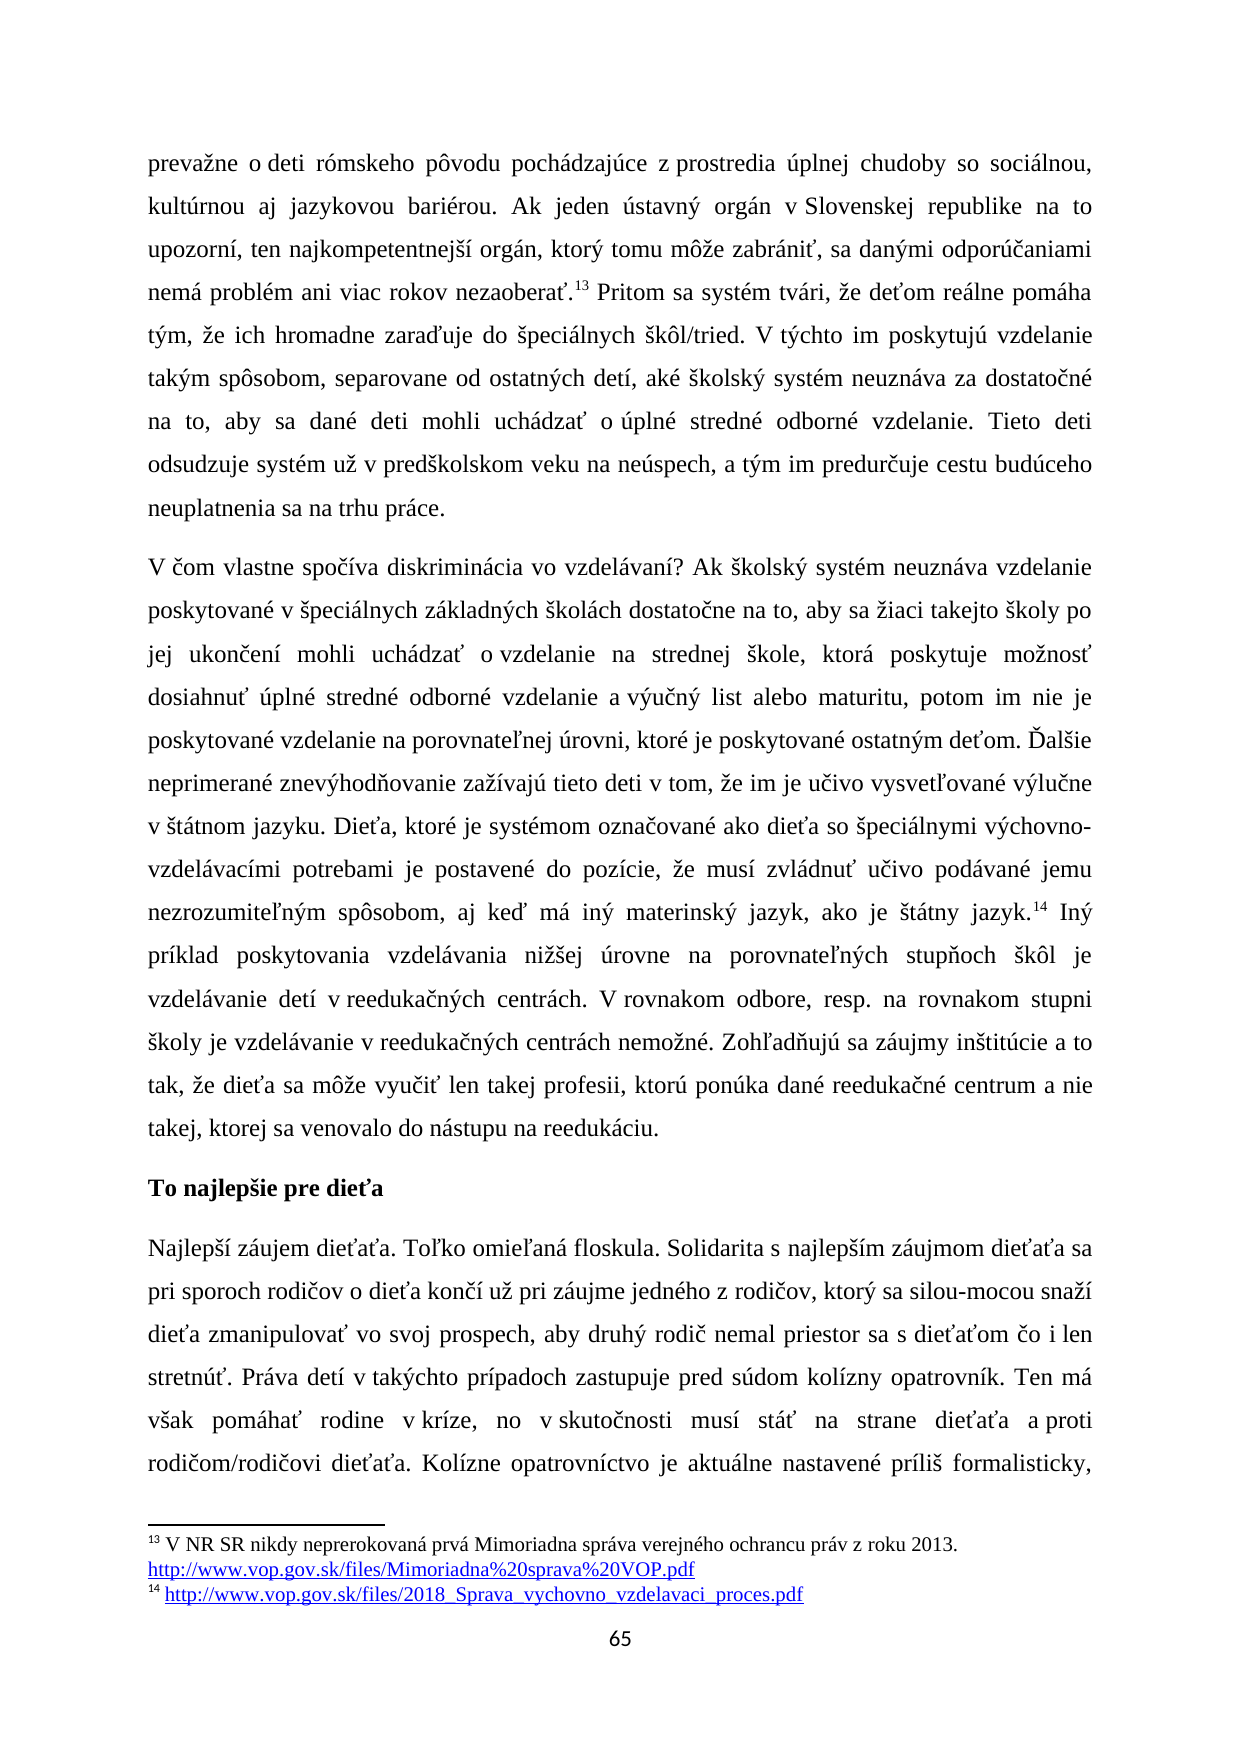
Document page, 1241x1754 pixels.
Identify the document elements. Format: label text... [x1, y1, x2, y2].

text prevažne o deti rómskeho pôvodu pochádzajúce z prostredia úplnej chudoby so sociálnou, kultúrnou aj jazykovou bariérou. Ak jeden ústavný orgán v Slovenskej republike na to upozorní, ten najkompetentnejší orgán, ktorý tomu môže zabrániť, sa danými odporúčaniami nemá problém ani viac rokov nezaoberať. Pritom sa systém tvári, že deťom reálne pomáha tým, že ich hromadne zaraďuje do špeciálnych škôl/tried. V týchto im poskytujú vzdelanie takým spôsobom, separovane od ostatných detí, aké školský systém neuznáva za dostatočné na to, aby sa dané deti mohli uchádzať o úplné stredné odborné vzdelanie. Tieto deti odsudzuje systém už v predškolskom veku na neúspech, a tým im predurčuje cestu budúceho neuplatnenia sa na trhu práce. [148, 148, 1093, 521]
text To najlepšie pre dieťa [148, 1173, 1093, 1202]
text Najlepší záujem dieťaťa. Toľko omieľaná floskula. Solidarita s najlepším záujmom dieťaťa sa pri sporoch rodičov o dieťa končí už pri záujme jedného z rodičov, ktorý sa silou-mocou snaží dieťa zmanipulovať vo svoj prospech, aby druhý rodič nemal priestor sa s dieťaťom čo i len stretnúť. Práva detí v takýchto prípadoch zastupuje pred súdom kolízny opatrovník. Ten má však pomáhať rodine v kríze, no v skutočnosti musí stáť na strane dieťaťa a proti rodičom/rodičovi dieťaťa. Kolízne opatrovníctvo je aktuálne nastavené príliš formalisticky, [148, 1233, 1093, 1477]
text V čom vlastne spočíva diskriminácia vo vzdelávaní? Ak školský systém neuznáva vzdelanie poskytované v špeciálnych základných školách dostatočne na to, aby sa žiaci takejto školy po jej ukončení mohli uchádzať o vzdelanie na strednej škole, ktorá poskytuje možnosť dosiahnuť úplné stredné odborné vzdelanie a výučný list alebo maturitu, potom im nie je poskytované vzdelanie na porovnateľnej úrovni, ktoré je poskytované ostatným deťom. Ďalšie neprimerané znevýhodňovanie zažívajú tieto deti v tom, že im je učivo vysvetľované výlučne v štátnom jazyku. Dieťa, ktoré je systémom označované ako dieťa so špeciálnymi výchovno-vzdelávacími potrebami je postavené do pozície, že musí zvládnuť učivo podávané jemu nezrozumiteľným spôsobom, aj keď má iný materinský jazyk, ako je štátny jazyk. Iný príklad poskytovania vzdelávania nižšej úrovne na porovnateľných stupňoch škôl je vzdelávanie detí v reedukačných centrách. V rovnakom odbore, resp. na rovnakom stupni školy je vzdelávanie v reedukačných centrách nemožné. Zohľadňujú sa záujmy inštitúcie a to tak, že dieťa sa môže vyučiť len takej profesii, ktorú ponúka dané reedukačné centrum a nie takej, ktorej sa venovalo do nástupu na reedukáciu. [148, 552, 1093, 1142]
text V NR SR nikdy neprerokovaná prvá Mimoriadna správa verejného ochrancu práv z roku 2013. http://www.vop.gov.sk/files/Mimoriadna%20sprava%20VOP.pdf [148, 1531, 1093, 1581]
text http://www.vop.gov.sk/files/2018_Sprava_vychovno_vzdelavaci_proces.pdf [148, 1581, 1093, 1606]
